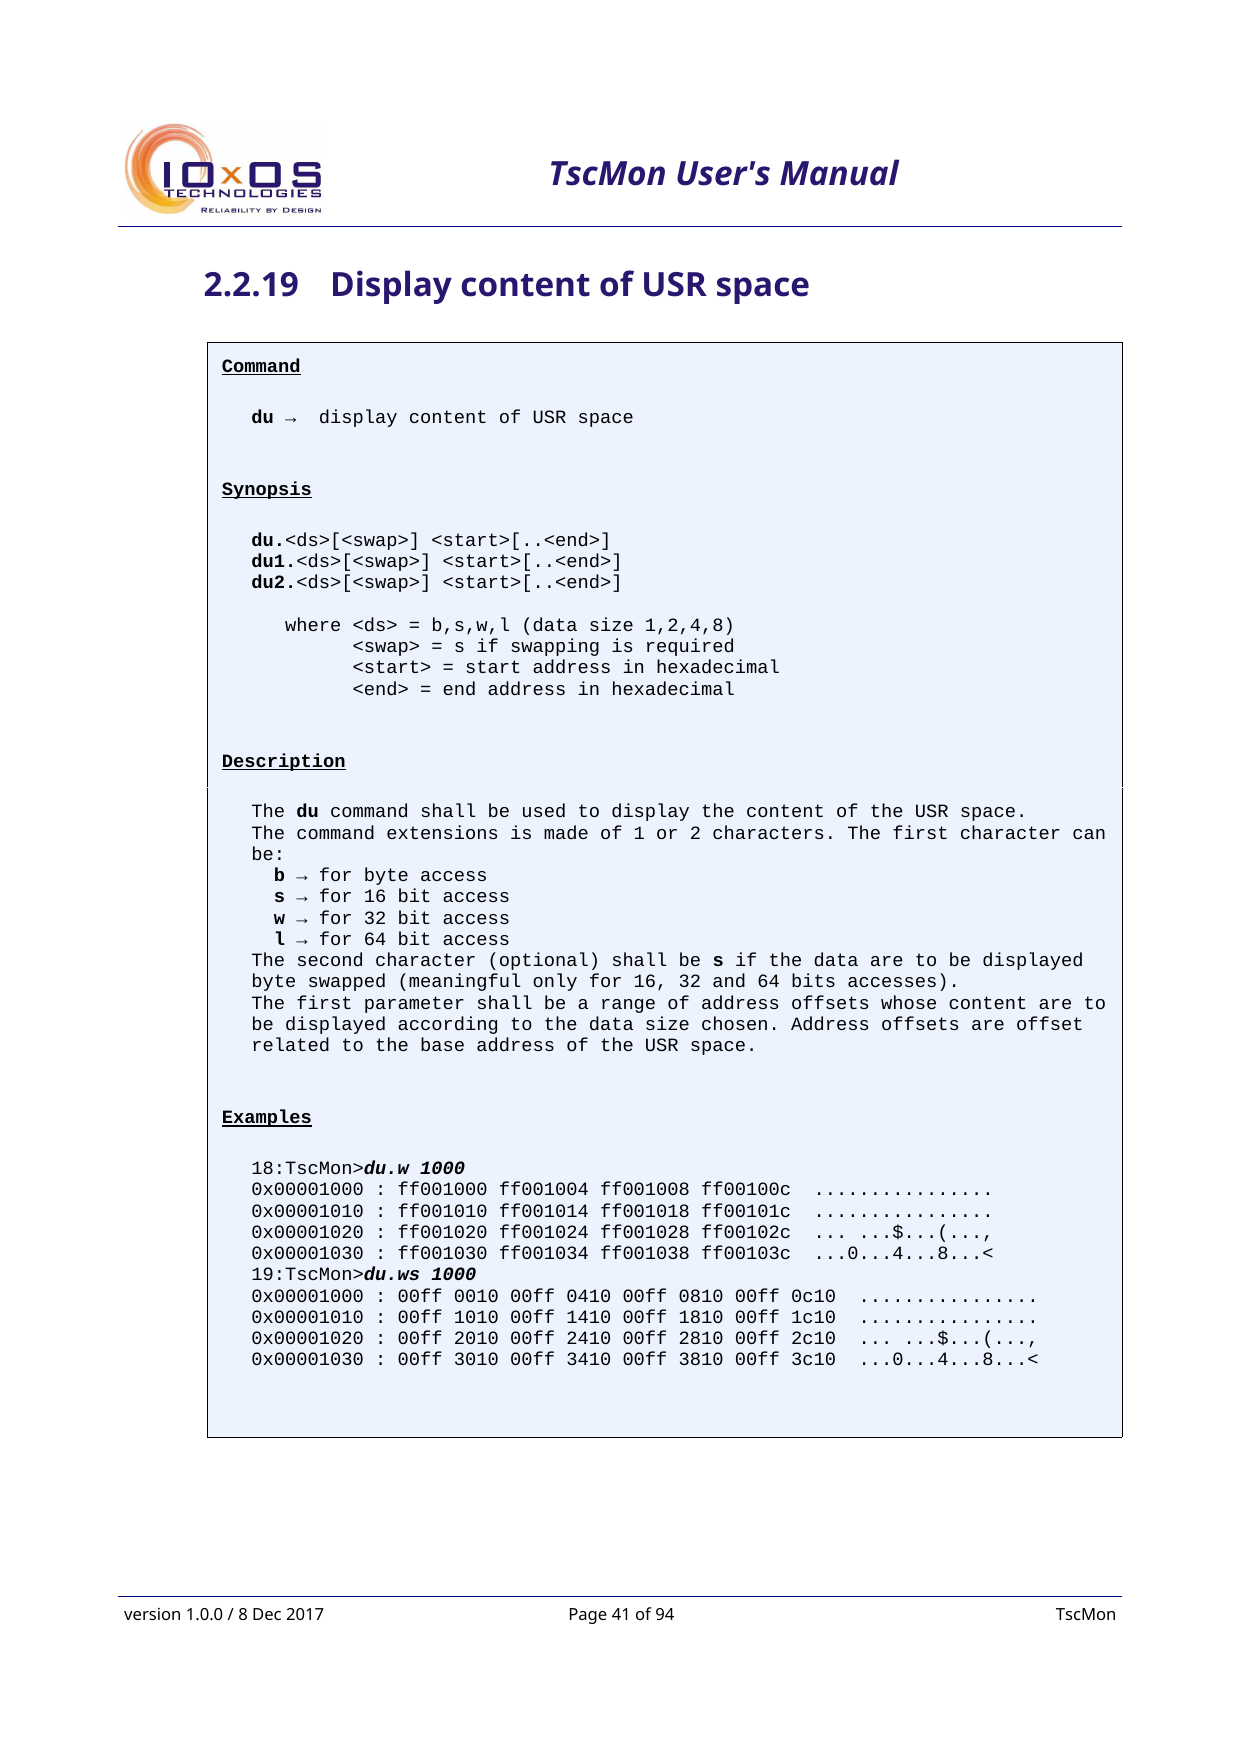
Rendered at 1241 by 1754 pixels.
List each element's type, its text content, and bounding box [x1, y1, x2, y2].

text du2.<ds>[<swap>] <start>[..<end>] [208, 573, 1122, 594]
text 0x00001020 : 00ff 2010 00ff 2410 00ff 2810 00ff 2c10 ... ...$...(..., [208, 1329, 1122, 1350]
text 0x00001000 : ff001000 ff001004 ff001008 ff00100c ................ [208, 1180, 1122, 1201]
text The first parameter shall be a range of address offsets whose content are to be displayed according to the data size chosen. Address offsets are offset related to the base address of the USR space. [208, 993, 1122, 1057]
text 19:TscMon>du.ws 1000 [208, 1265, 1122, 1286]
text 0x00001000 : 00ff 0010 00ff 0410 00ff 0810 00ff 0c10 ................ [208, 1286, 1122, 1308]
text b → for byte access [208, 866, 1122, 887]
text where <ds> = b,s,w,l (data size 1,2,4,8) [208, 616, 1122, 637]
text <end> = end address in hexadecimal [208, 679, 1122, 701]
subtitle Description [208, 737, 1122, 787]
text The du command shall be used to display the content of the USR space. [208, 787, 1122, 823]
text w → for 32 bit access [208, 908, 1122, 930]
text du → display content of USR space [208, 393, 1122, 429]
text 0x00001020 : ff001020 ff001024 ff001028 ff00102c ... ...$...(..., [208, 1223, 1122, 1244]
subtitle Synopsis [208, 465, 1122, 516]
subtitle Display content of USR space [195, 261, 1122, 306]
text Command [208, 343, 1122, 393]
text du.<ds>[<swap>] <start>[..<end>] [208, 516, 1122, 552]
text 0x00001030 : ff001030 ff001034 ff001038 ff00103c ...0...4...8...< [208, 1244, 1122, 1265]
text 0x00001010 : 00ff 1010 00ff 1410 00ff 1810 00ff 1c10 ................ [208, 1308, 1122, 1329]
text <start> = start address in hexadecimal [208, 658, 1122, 679]
text s → for 16 bit access [208, 887, 1122, 908]
text The second character (optional) shall be s if the data are to be displayed byte swapped (meaningful only for 16, 32 and 64 bits accesses). [208, 951, 1122, 993]
subtitle Examples [208, 1093, 1122, 1144]
text <swap> = s if swapping is required [208, 637, 1122, 658]
text l → for 64 bit access [208, 930, 1122, 951]
text 0x00001010 : ff001010 ff001014 ff001018 ff00101c ................ [208, 1201, 1122, 1223]
text The command extensions is made of 1 or 2 characters. The first character can be: [208, 823, 1122, 866]
text 18:TscMon>du.w 1000 [208, 1144, 1122, 1180]
text du1.<ds>[<swap>] <start>[..<end>] [208, 552, 1122, 573]
text 0x00001030 : 00ff 3010 00ff 3410 00ff 3810 00ff 3c10 ...0...4...8...< [208, 1350, 1122, 1386]
picture [123, 123, 323, 217]
